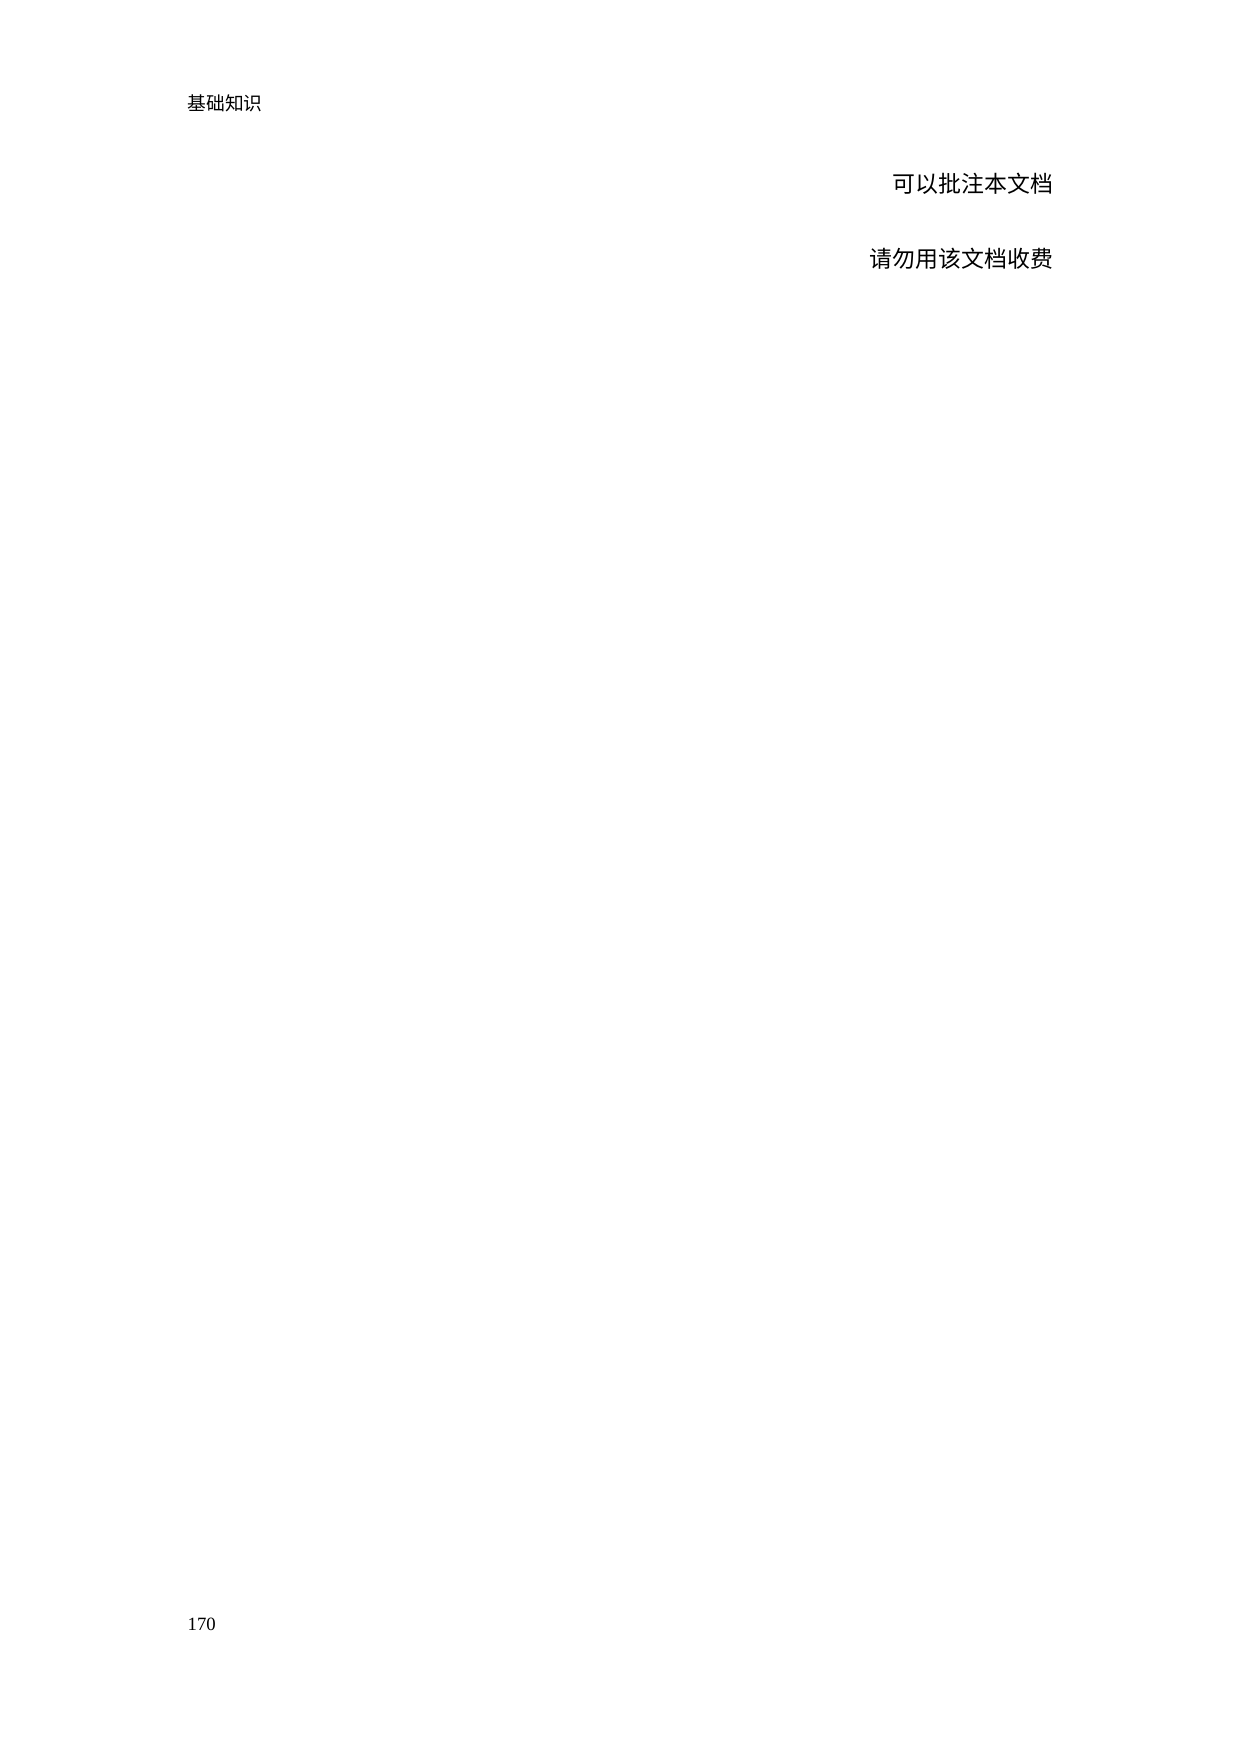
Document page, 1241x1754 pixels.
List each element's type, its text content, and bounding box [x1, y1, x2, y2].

text 可以批注本文档 请勿用该文档收费 [187, 150, 1053, 290]
